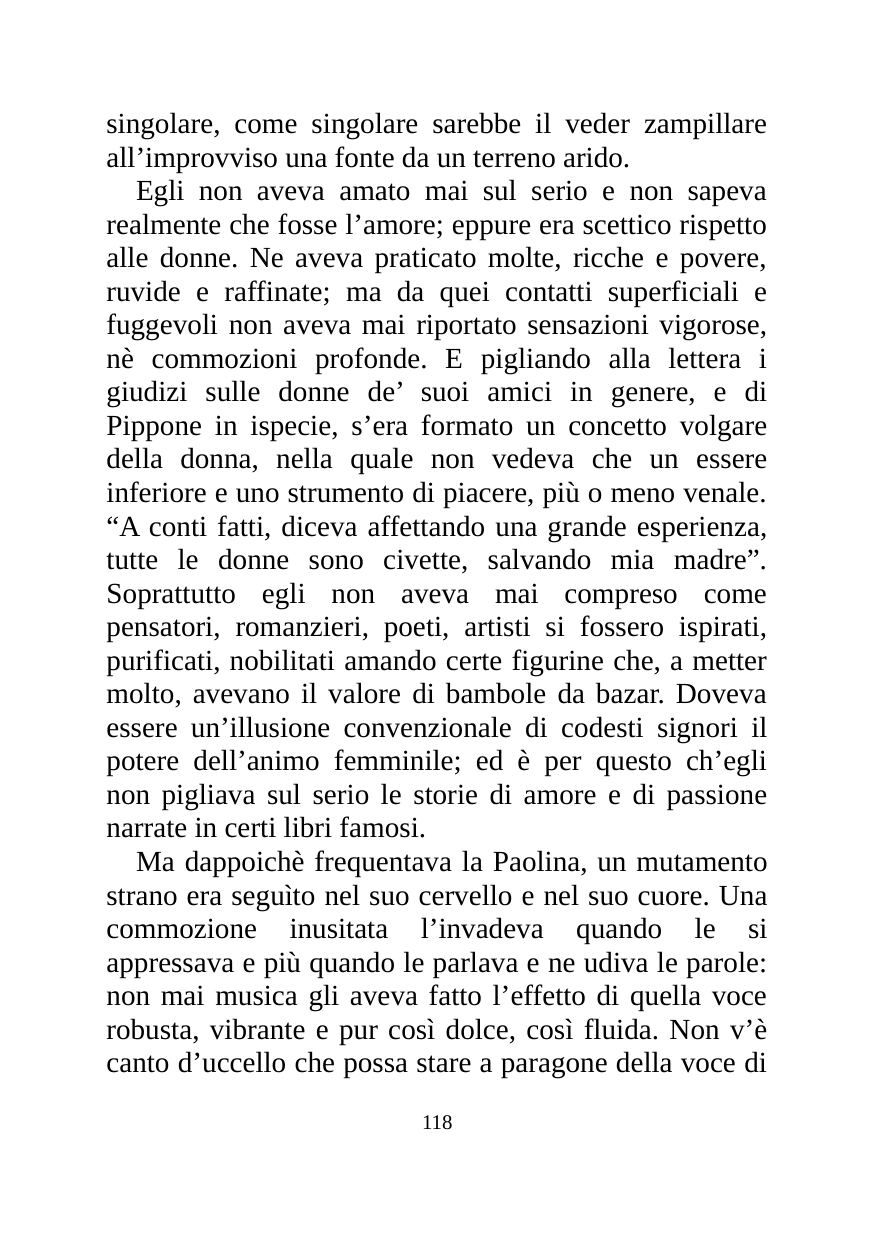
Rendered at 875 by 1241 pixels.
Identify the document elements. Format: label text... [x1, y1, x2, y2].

text Egli non aveva amato mai sul serio e non sapeva realmente che fosse l’amore; eppure era scettico rispetto alle donne. Ne aveva praticato molte, ricche e povere, ruvide e raffinate; ma da quei contatti superficiali e fuggevoli non aveva mai riportato sensazioni vigorose, nè commozioni profonde. E pigliando alla lettera i giudizi sulle donne de’ suoi amici in genere, e di Pippone in ispecie, s’era formato un concetto volgare della donna, nella quale non vedeva che un essere inferiore e uno strumento di piacere, più o meno venale. “A conti fatti, diceva affettando una grande esperienza, tutte le donne sono civette, salvando mia madre”. Soprattutto egli non aveva mai compreso come pensatori, romanzieri, poeti, artisti si fossero ispirati, purificati, nobilitati amando certe figurine che, a metter molto, avevano il valore di bambole da bazar. Doveva essere un’illusione convenzionale di codesti signori il potere dell’animo femminile; ed è per questo ch’egli non pigliava sul serio le storie di amore e di passione narrate in certi libri famosi. [106, 173, 768, 844]
text singolare, come singolare sarebbe il veder zampillare all’improvviso una fonte da un terreno arido. [106, 106, 768, 173]
text Ma dappoichè frequentava la Paolina, un mutamento strano era seguìto nel suo cervello e nel suo cuore. Una commozione inusitata l’invadeva quando le si appressava e più quando le parlava e ne udiva le parole: non mai musica gli aveva fatto l’effetto di quella voce robusta, vibrante e pur così dolce, così fluida. Non v’è canto d’uccello che possa stare a paragone della voce di [106, 844, 768, 1079]
